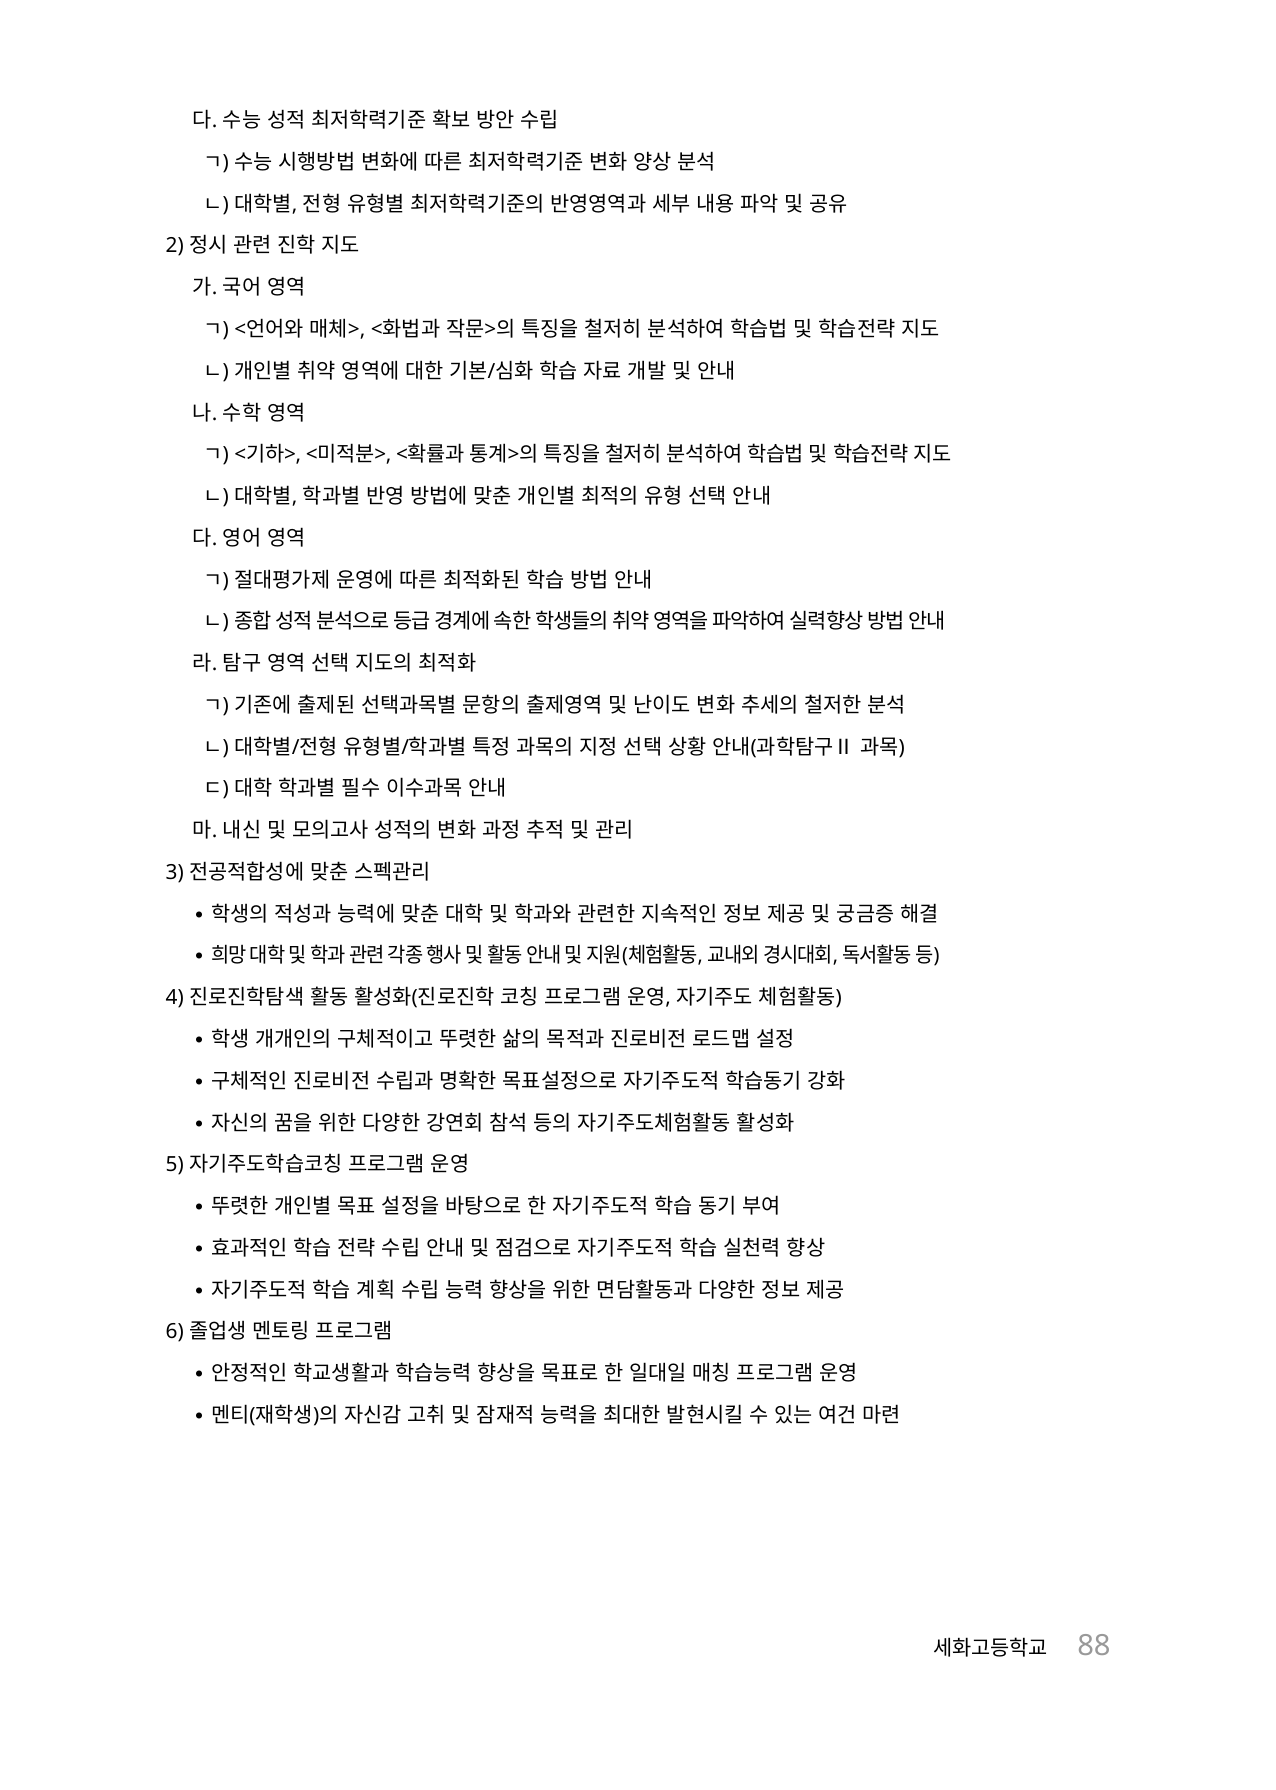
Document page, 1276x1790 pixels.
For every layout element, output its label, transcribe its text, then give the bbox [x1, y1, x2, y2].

subtitle ∙ 자기주도적 학습 계획 수립 능력 향상을 위한 면담활동과 다양한 정보 제공 [192, 1273, 1110, 1303]
subtitle ∙ 학생 개개인의 구체적이고 뚜렷한 삶의 목적과 진로비전 로드맵 설정 [192, 1022, 1110, 1053]
subtitle ∙ 구체적인 진로비전 수립과 명확한 목표설정으로 자기주도적 학습동기 강화 [192, 1064, 1110, 1094]
subtitle 3) 전공적합성에 맞춘 스펙관리 [165, 855, 1110, 886]
subtitle ㄴ) 대학별/전형 유형별/학과별 특정 과목의 지정 선택 상황 안내(과학탐구Ⅱ 과목) [192, 730, 1110, 760]
subtitle 6) 졸업생 멘토링 프로그램 [165, 1315, 1110, 1345]
subtitle 2) 정시 관련 진학 지도 [165, 229, 1110, 259]
subtitle ∙ 안정적인 학교생활과 학습능력 향상을 목표로 한 일대일 매칭 프로그램 운영 [192, 1356, 1110, 1387]
subtitle 다. 영어 영역 [192, 521, 1110, 551]
subtitle ㄷ) 대학 학과별 필수 이수과목 안내 [192, 772, 1110, 802]
subtitle ㄴ) 개인별 취약 영역에 대한 기본/심화 학습 자료 개발 및 안내 [192, 354, 1110, 384]
subtitle ∙ 학생의 적성과 능력에 맞춘 대학 및 학과와 관련한 지속적인 정보 제공 및 궁금증 해결 [192, 897, 1110, 927]
subtitle 마. 내신 및 모의고사 성적의 변화 과정 추적 및 관리 [192, 813, 1110, 844]
subtitle ㄴ) 대학별, 학과별 반영 방법에 맞춘 개인별 최적의 유형 선택 안내 [192, 479, 1110, 509]
subtitle 나. 수학 영역 [192, 396, 1110, 426]
subtitle ∙ 뚜렷한 개인별 목표 설정을 바탕으로 한 자기주도적 학습 동기 부여 [192, 1189, 1110, 1220]
subtitle ∙ 효과적인 학습 전략 수립 안내 및 점검으로 자기주도적 학습 실천력 향상 [192, 1231, 1110, 1261]
subtitle ∙ 희망 대학 및 학과 관련 각종 행사 및 활동 안내 및 지원(체험활동, 교내외 경시대회, 독서활동 등) [192, 939, 1110, 969]
subtitle ㄱ) <언어와 매체>, <화법과 작문>의 특징을 철저히 분석하여 학습법 및 학습전략 지도 [192, 312, 1110, 342]
subtitle ㄱ) 절대평가제 운영에 따른 최적화된 학습 방법 안내 [192, 563, 1110, 593]
subtitle 다. 수능 성적 최저학력기준 확보 방안 수립 [192, 103, 1110, 134]
subtitle ㄱ) 기존에 출제된 선택과목별 문항의 출제영역 및 난이도 변화 추세의 철저한 분석 [192, 688, 1110, 718]
subtitle ∙ 멘티(재학생)의 자신감 고취 및 잠재적 능력을 최대한 발현시킬 수 있는 여건 마련 [192, 1398, 1110, 1428]
subtitle ∙ 자신의 꿈을 위한 다양한 강연회 참석 등의 자기주도체험활동 활성화 [192, 1106, 1110, 1136]
subtitle ㄱ) <기하>, <미적분>, <확률과 통계>의 특징을 철저히 분석하여 학습법 및 학습전략 지도 [192, 437, 1110, 468]
subtitle ㄴ) 종합 성적 분석으로 등급 경계에 속한 학생들의 취약 영역을 파악하여 실력향상 방법 안내 [192, 604, 1110, 635]
subtitle 가. 국어 영역 [192, 270, 1110, 301]
subtitle ㄱ) 수능 시행방법 변화에 따른 최저학력기준 변화 양상 분석 [192, 145, 1110, 175]
subtitle 4) 진로진학탐색 활동 활성화(진로진학 코칭 프로그램 운영, 자기주도 체험활동) [165, 981, 1110, 1011]
subtitle ㄴ) 대학별, 전형 유형별 최저학력기준의 반영영역과 세부 내용 파악 및 공유 [192, 187, 1110, 217]
subtitle 5) 자기주도학습코칭 프로그램 운영 [165, 1148, 1110, 1178]
subtitle 라. 탐구 영역 선택 지도의 최적화 [192, 646, 1110, 677]
